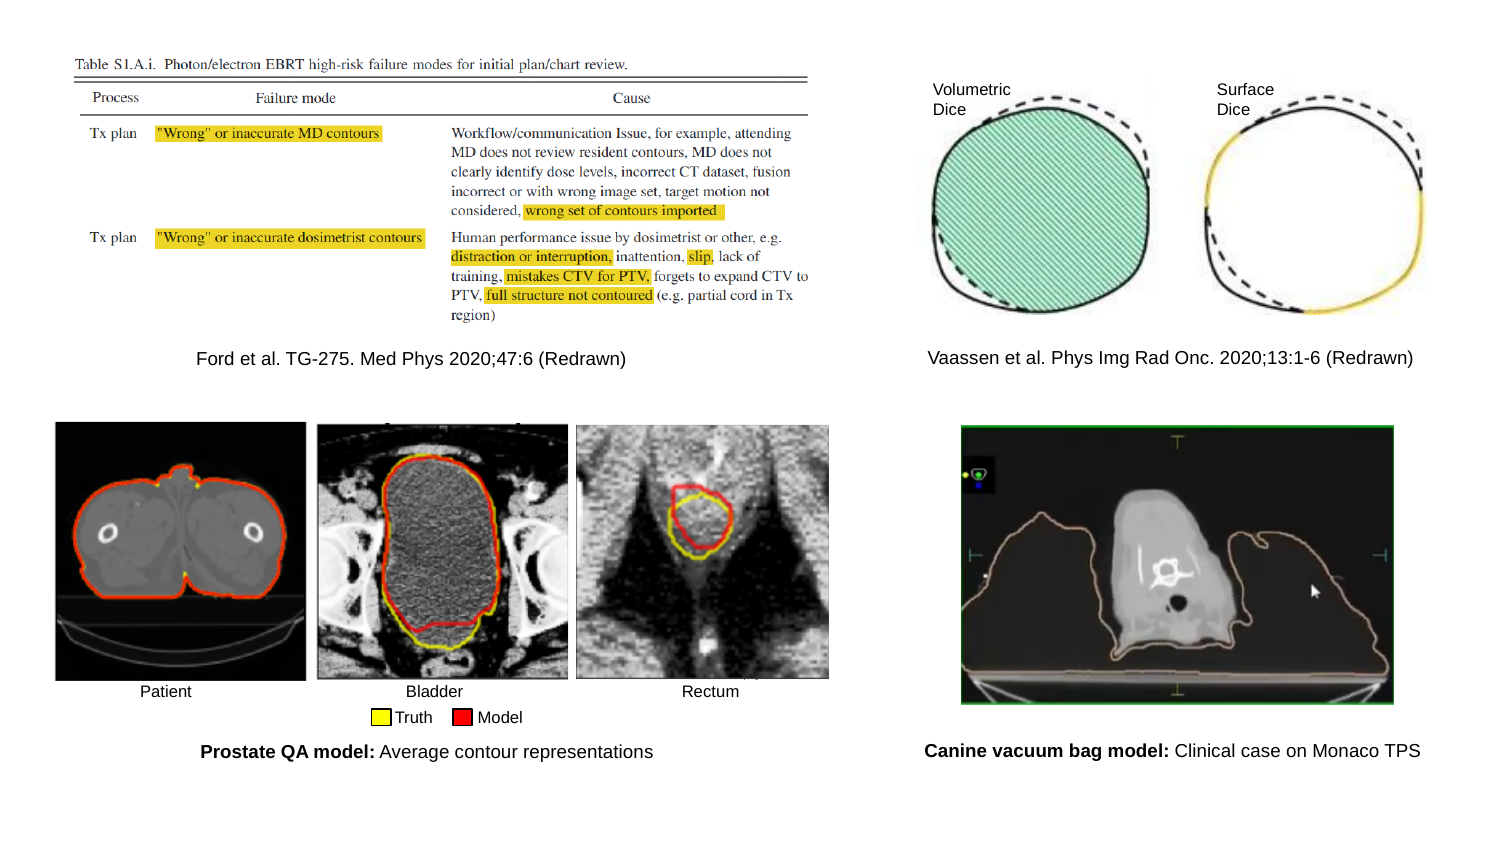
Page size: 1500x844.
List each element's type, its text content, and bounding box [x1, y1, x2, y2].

picture [917, 77, 1438, 315]
text_box [453, 708, 462, 726]
text_box Truth [379, 692, 451, 729]
text_box Surface Dice [1201, 63, 1311, 129]
text_box Patient [124, 666, 226, 732]
picture [74, 58, 808, 323]
text_box Model [462, 692, 548, 729]
text_box Vaassen et al. Phys Img Rad Onc. 2020;13:1-6 (Redrawn) [912, 330, 1443, 390]
text_box Rectum [666, 666, 768, 732]
picture [961, 425, 1394, 705]
picture [54, 421, 829, 681]
text_box Ford et al. TG-275. Med Phys 2020;47:6 (Redrawn) [181, 331, 667, 391]
text_box Prostate QA model: Average contour representations [177, 714, 716, 774]
text_box Bladder [390, 666, 492, 732]
text_box Canine vacuum bag model: Clinical case on Monaco TPS [909, 723, 1466, 783]
text_box Volumetric Dice [917, 63, 1054, 129]
text_box [371, 708, 379, 726]
